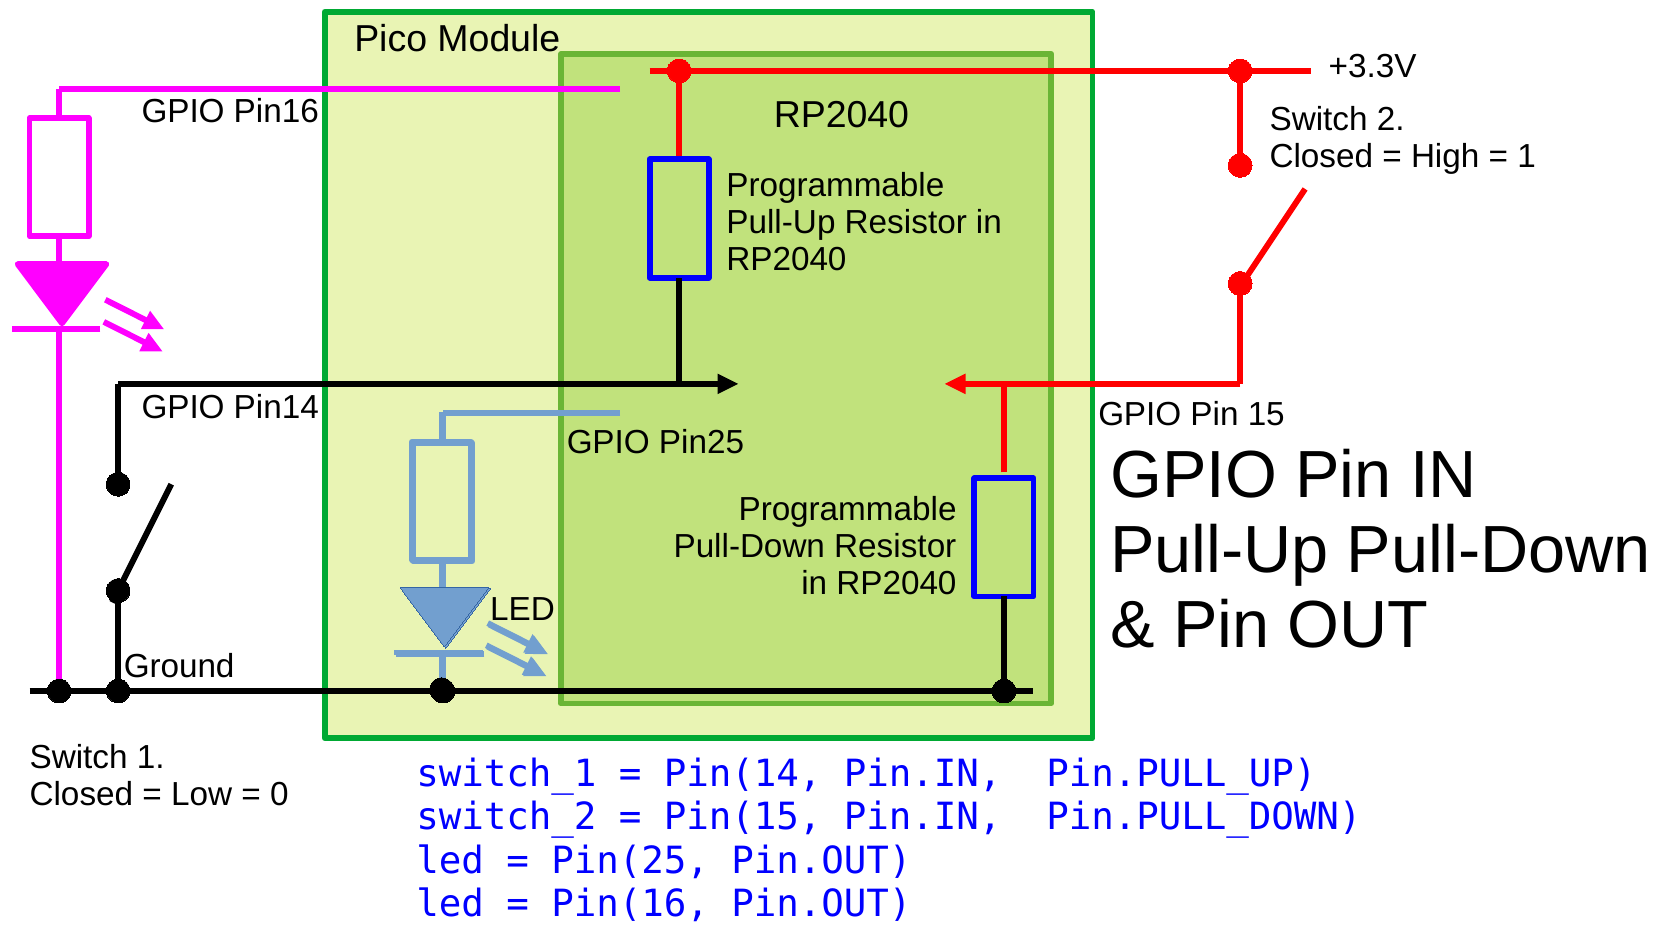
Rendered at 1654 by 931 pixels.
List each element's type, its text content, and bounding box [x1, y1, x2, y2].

subtitle +3.3V [1328, 48, 1625, 100]
text_box LED [490, 590, 573, 628]
text_box Pico Module [354, 17, 562, 60]
text_box GPIO Pin25 [566, 423, 774, 461]
text_box GPIO Pin14 [141, 388, 349, 426]
text_box GPIO Pin 15 [1098, 395, 1335, 433]
text_box [1228, 271, 1253, 295]
text_box [121, 582, 130, 603]
text_box Programmable Pull-Down Resistor in RP2040 [661, 490, 957, 603]
text_box RP2040 [738, 93, 945, 136]
text_box [106, 472, 130, 497]
text_box Ground [124, 647, 420, 686]
text_box Switch 1. Closed = Low = 0 [29, 738, 384, 827]
text_box [47, 679, 71, 703]
text_box switch_1 = Pin(14, Pin.IN, Pin.PULL_UP) switch_2 = Pin(15, Pin.IN, Pin.PULL_DOWN) led = Pin(25, Pin.OUT) led = Pin(16, Pin.OUT) [401, 744, 1417, 931]
text_box [324, 11, 1093, 739]
text_box Switch 2. Closed = High = 1 [1269, 100, 1625, 189]
text_box Programmable Pull-Up Resistor in RP2040 [726, 166, 1022, 278]
text_box [1228, 153, 1253, 178]
text_box GPIO Pin16 [141, 92, 349, 130]
text_box [17, 264, 107, 324]
text_box [106, 679, 130, 703]
title GPIO Pin IN Pull-Up Pull-Down & Pin OUT [1110, 437, 1654, 662]
text_box [106, 578, 120, 600]
text_box [1228, 59, 1253, 83]
text_box [653, 162, 706, 275]
